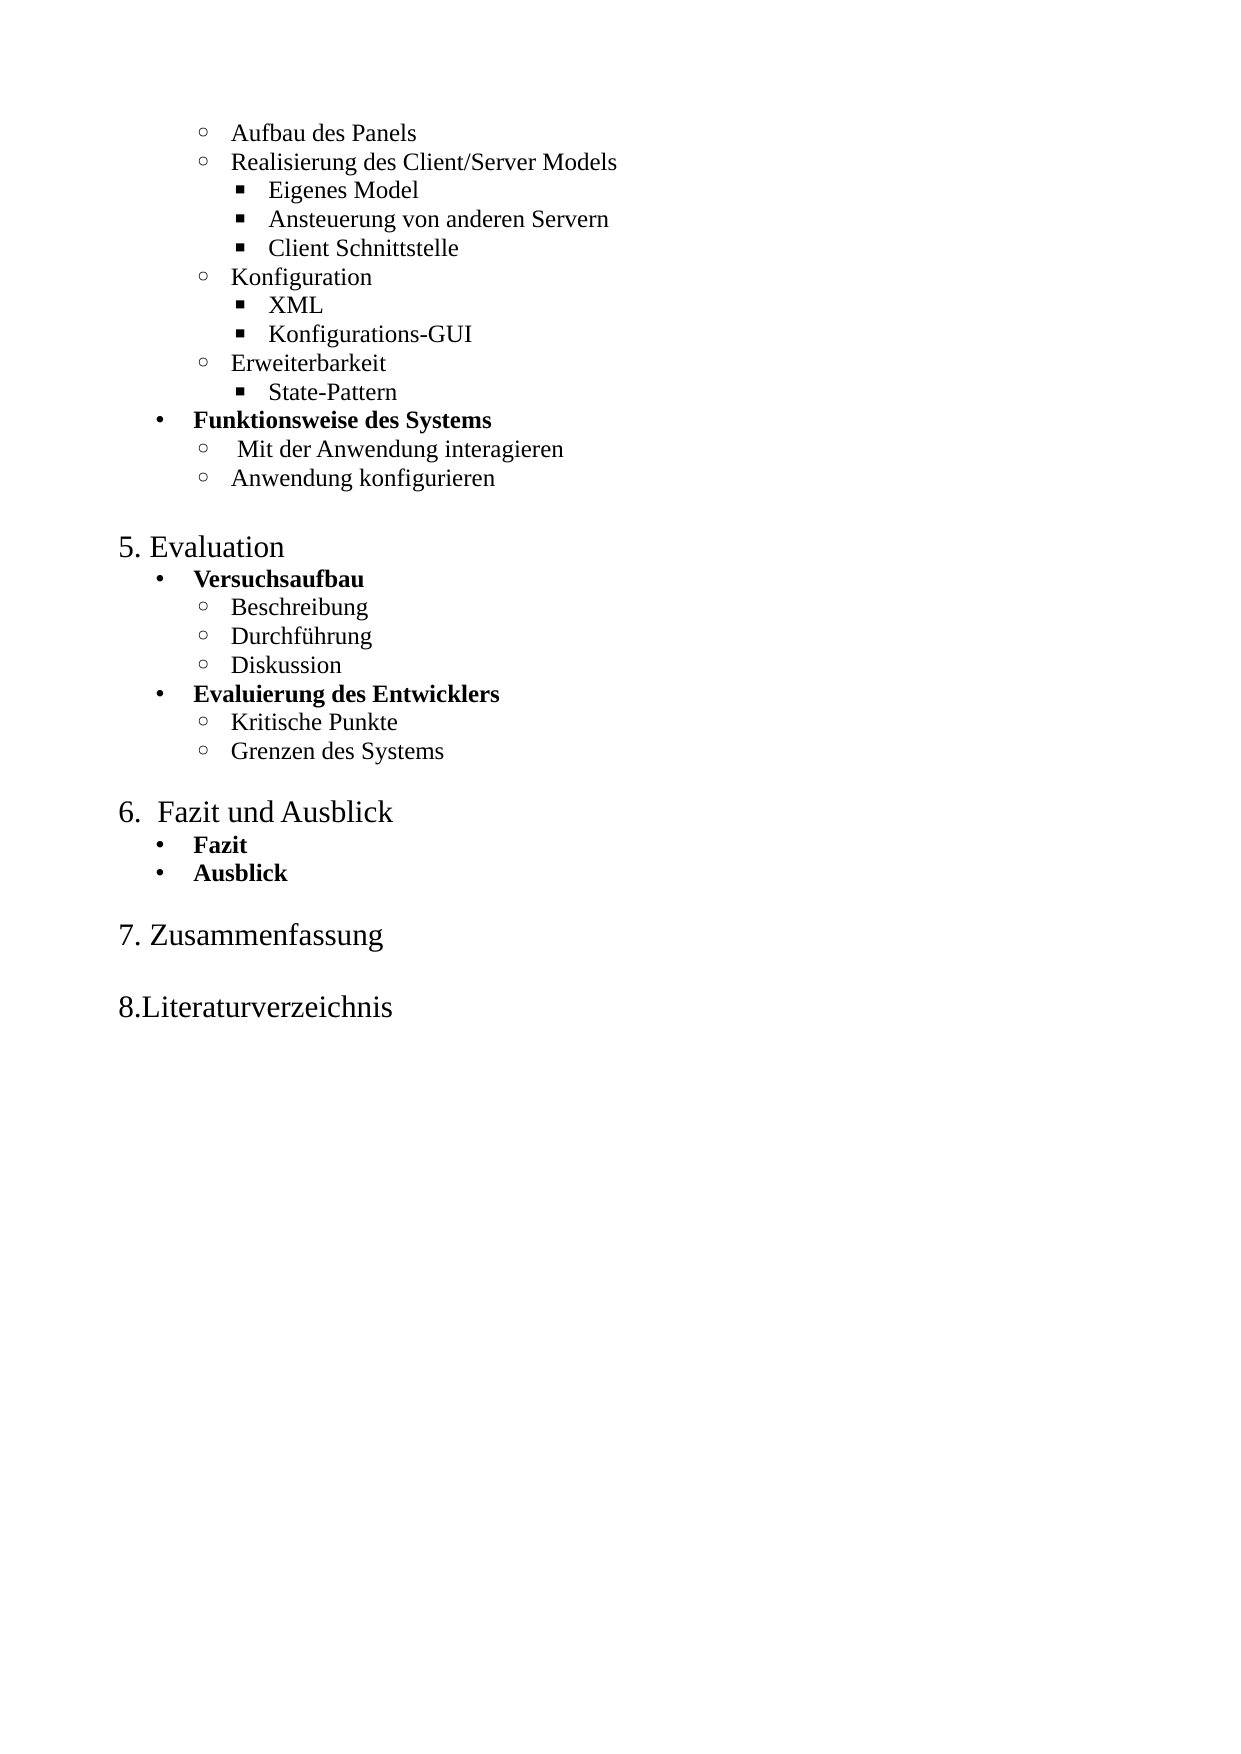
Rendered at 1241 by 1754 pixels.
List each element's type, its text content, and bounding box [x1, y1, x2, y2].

list Grenzen des Systems [193, 736, 1122, 765]
list Versuchsaufbau [156, 564, 1122, 592]
list Konfiguration [193, 262, 1122, 291]
text 8.Literaturverzeichnis [118, 988, 1122, 1024]
list Kritische Punkte [193, 707, 1122, 736]
list Funktionsweise des Systems [156, 406, 1122, 434]
text 5. Evaluation [118, 528, 1122, 564]
list Durchführung [193, 621, 1122, 650]
list Diskussion [193, 650, 1122, 679]
list Aufbau des Panels [193, 118, 1122, 147]
text 7. Zusammenfassung [118, 916, 1122, 952]
list Ansteuerung von anderen Servern [231, 204, 1122, 233]
list Fazit [156, 830, 1122, 858]
list Evaluierung des Entwicklers [156, 679, 1122, 707]
list XML [231, 291, 1122, 319]
list Ausblick [156, 858, 1122, 887]
list Beschreibung [193, 592, 1122, 621]
list Client Schnittstelle [231, 233, 1122, 262]
list State-Pattern [231, 377, 1122, 406]
list Erweiterbarkeit [193, 348, 1122, 377]
list Mit der Anwendung interagieren [193, 434, 1122, 463]
list Anwendung konfigurieren [193, 463, 1122, 492]
list Eigenes Model [231, 176, 1122, 204]
list Konfigurations-GUI [231, 319, 1122, 348]
text 6. Fazit und Ausblick [118, 794, 1122, 830]
list Realisierung des Client/Server Models [193, 147, 1122, 176]
